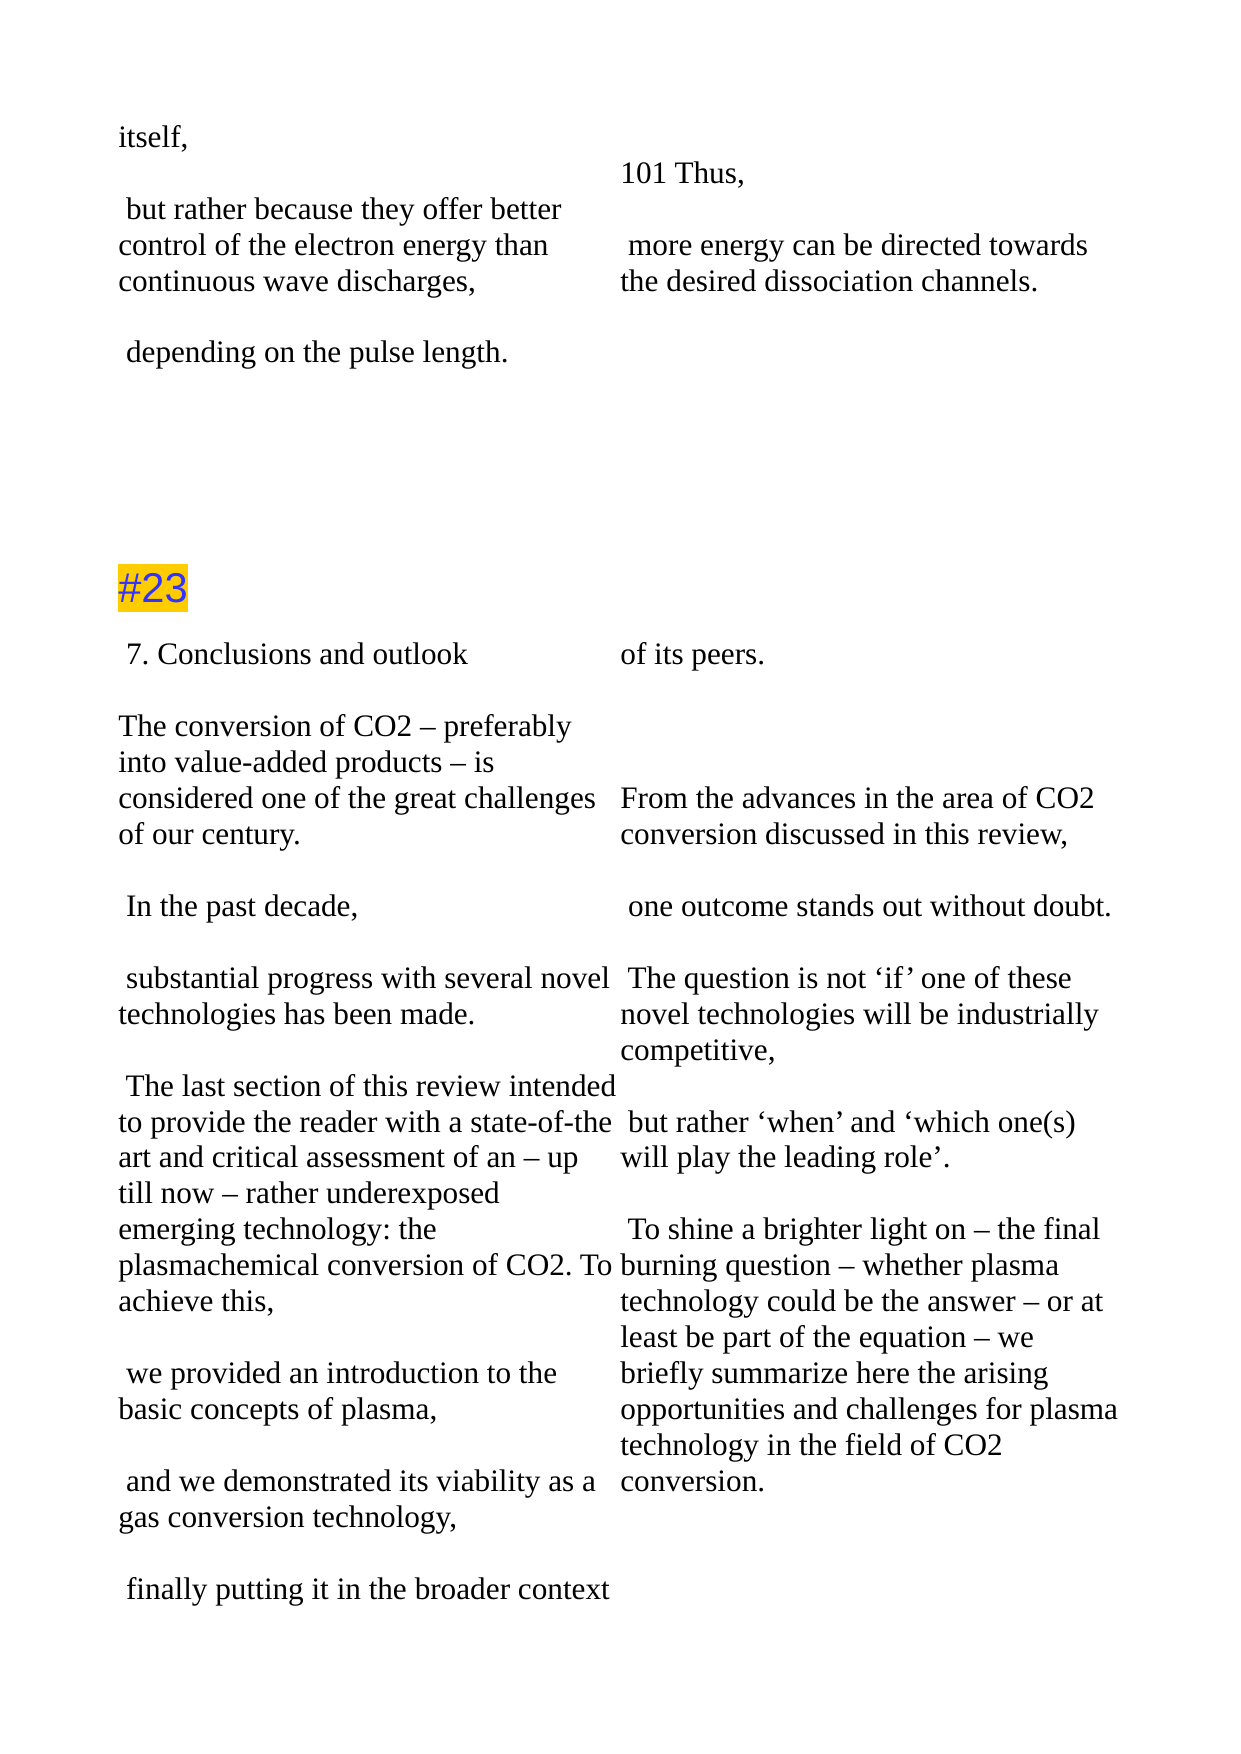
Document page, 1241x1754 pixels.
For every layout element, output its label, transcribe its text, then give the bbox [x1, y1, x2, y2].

text 101 Thus, [620, 154, 1122, 190]
text but rather because they offer better control of the electron energy than continuous wave discharges, [118, 190, 620, 298]
text The last section of this review intended to provide the reader with a state-of-the art and critical assessment of an – up till now – rather underexposed emerging technology: the plasmachemical conversion of CO2. To achieve this, [118, 1067, 620, 1318]
text more energy can be directed towards the desired dissociation channels. [620, 226, 1122, 298]
text but rather ‘when’ and ‘which one(s) will play the leading role’. [620, 1103, 1122, 1175]
text The question is not ‘if’ one of these novel technologies will be industrially competitive, [620, 959, 1122, 1067]
text #23 [118, 564, 1122, 612]
text In the past decade, [118, 887, 620, 923]
text To shine a brighter light on – the final burning question – whether plasma technology could be the answer – or at least be part of the equation – we briefly summarize here the arising opportunities and challenges for plasma technology in the field of CO2 conversion. [620, 1211, 1122, 1498]
text substantial progress with several novel technologies has been made. [118, 959, 620, 1031]
text and we demonstrated its viability as a gas conversion technology, [118, 1462, 620, 1534]
text itself, [118, 118, 620, 154]
text From the advances in the area of CO2 conversion discussed in this review, [620, 779, 1122, 851]
text depending on the pulse length. [118, 334, 620, 370]
text finally putting it in the broader context [118, 1570, 620, 1606]
text The conversion of CO2 – preferably into value-added products – is considered one of the great challenges of our century. [118, 707, 620, 851]
text we provided an introduction to the basic concepts of plasma, [118, 1354, 620, 1426]
text 7. Conclusions and outlook [118, 636, 620, 672]
text of its peers. [620, 636, 1122, 672]
text one outcome stands out without doubt. [620, 887, 1122, 923]
